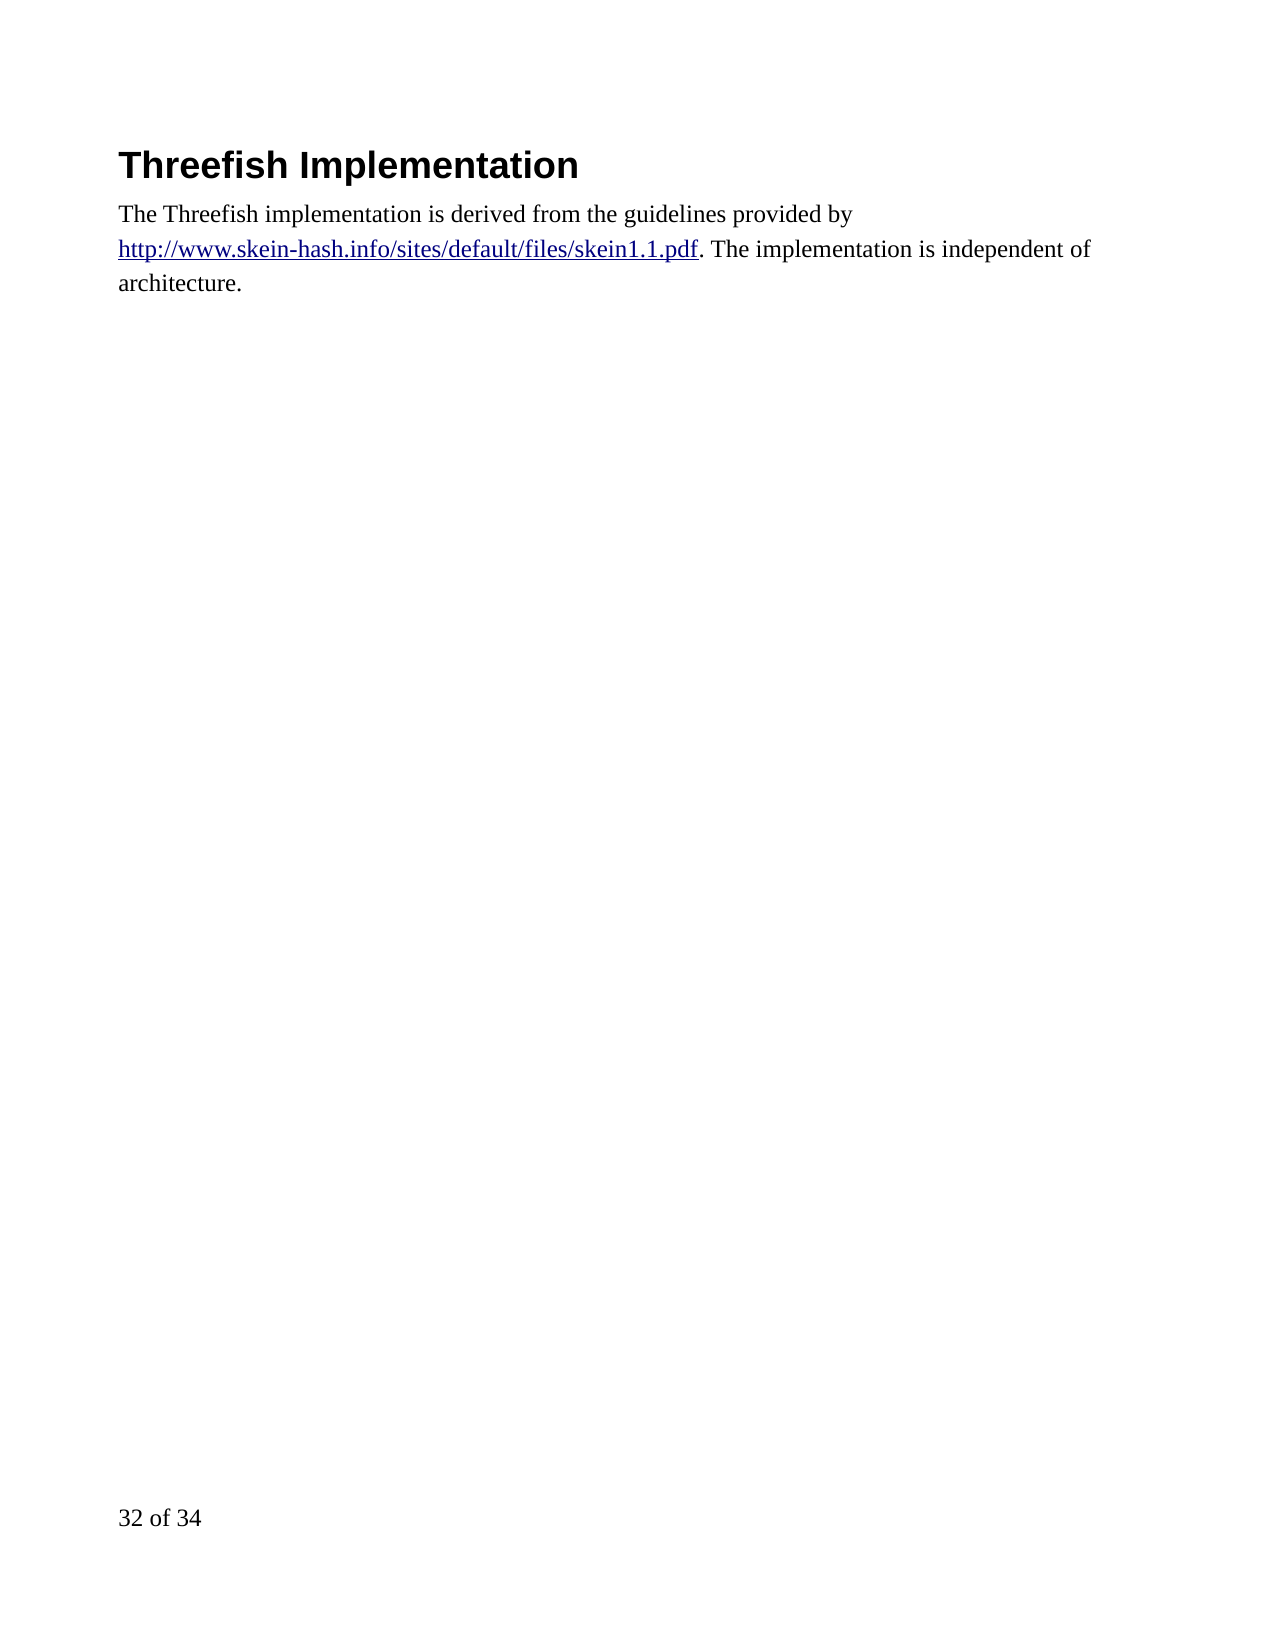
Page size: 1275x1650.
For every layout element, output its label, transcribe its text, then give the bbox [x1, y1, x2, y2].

text The Threefish implementation is derived from the guidelines provided by http://www.skein-hash.info/sites/default/files/skein1.1.pdf. The implementation is independent of architecture. [118, 199, 1157, 297]
subtitle Threefish Implementation [118, 143, 1157, 187]
